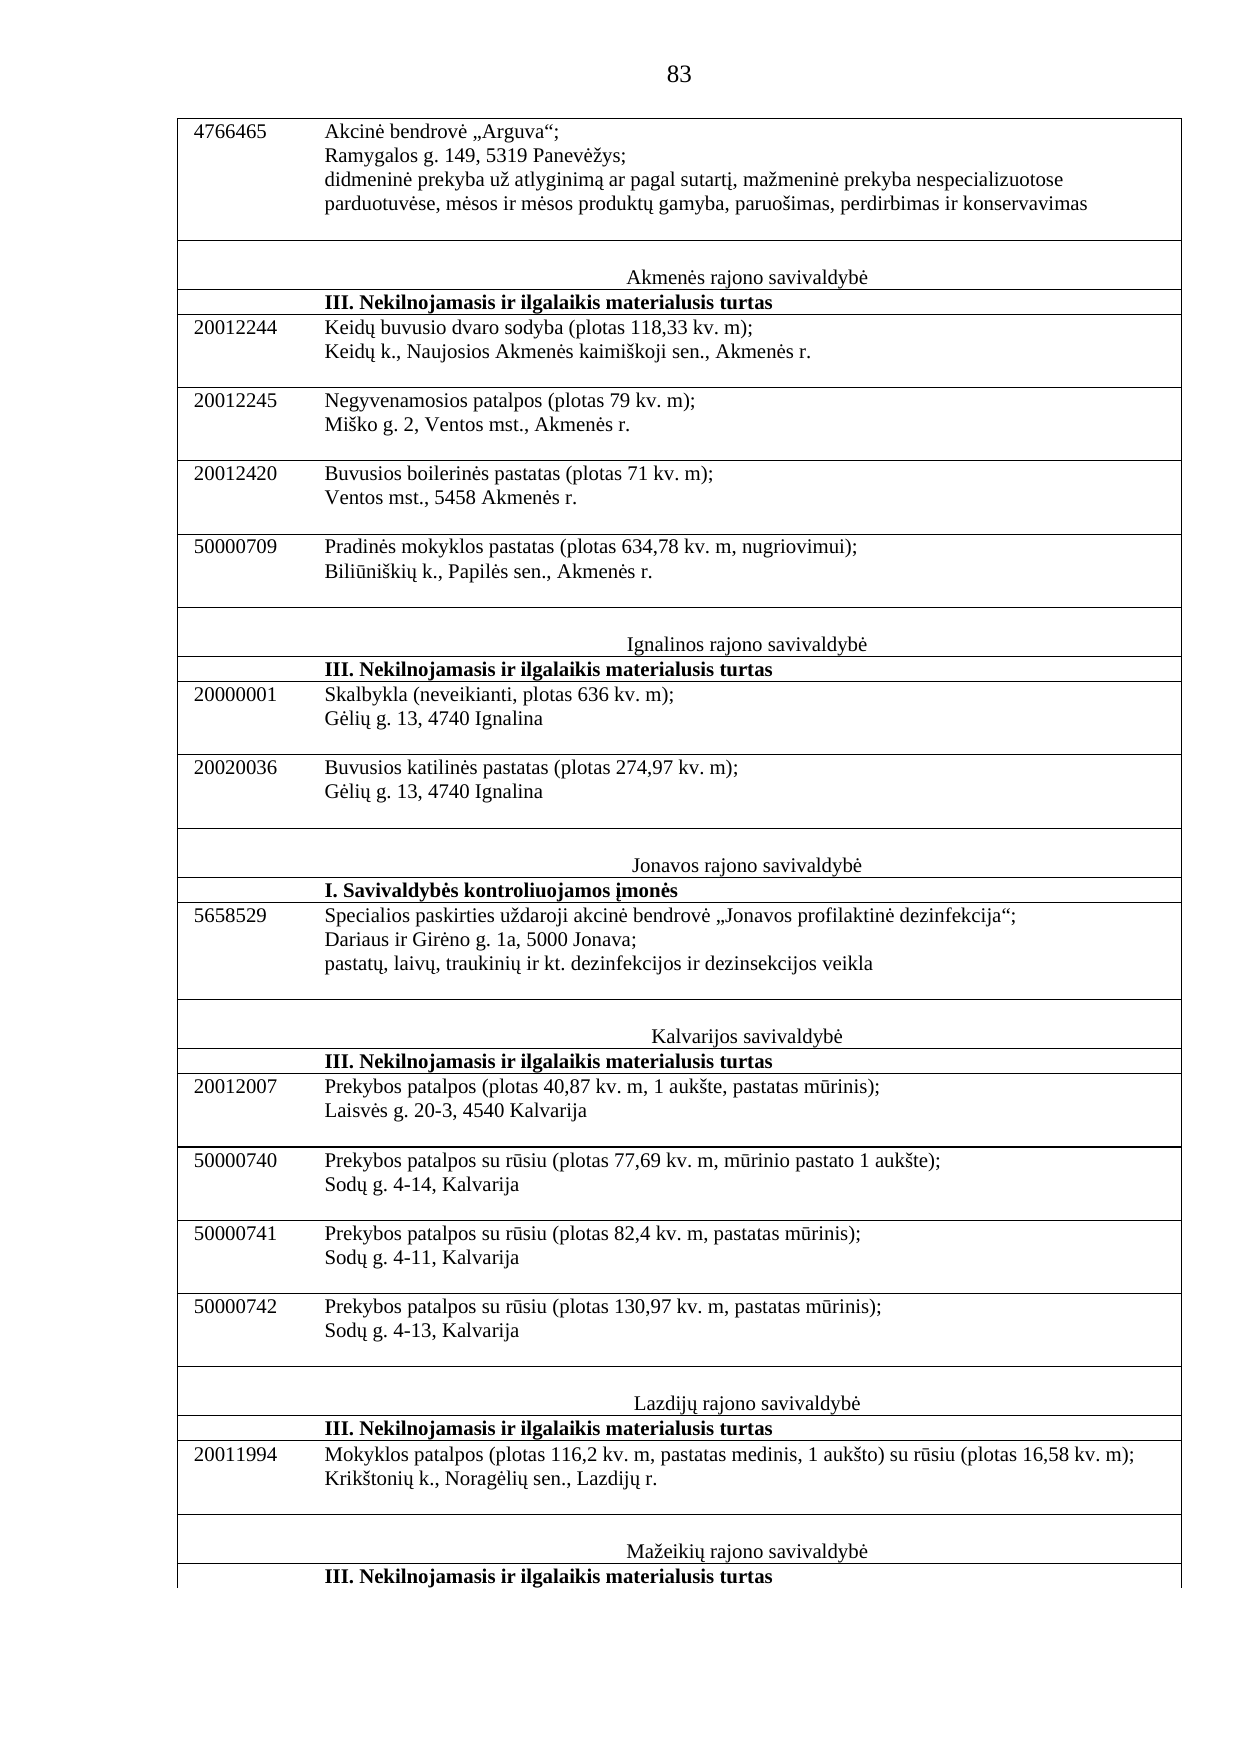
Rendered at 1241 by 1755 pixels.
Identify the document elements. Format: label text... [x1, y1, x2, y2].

table_cell [178, 1515, 1181, 1539]
table_cell III. Nekilnojamasis ir ilgalaikis materialusis turtas [313, 657, 1181, 681]
table_cell III. Nekilnojamasis ir ilgalaikis materialusis turtas [313, 290, 1181, 314]
table_cell [178, 290, 313, 314]
table_cell Ignalinos rajono savivaldybė [313, 632, 1181, 656]
table_cell [178, 975, 1181, 999]
table_cell 20012244 [178, 315, 313, 363]
table_cell [178, 241, 1181, 264]
table_cell Prekybos patalpos su rūsiu (plotas 130,97 kv. m, pastatas mūrinis); Sodų g. 4-13, Kalvarija [313, 1294, 1181, 1342]
table_cell Prekybos patalpos (plotas 40,87 kv. m, 1 aukšte, pastatas mūrinis); Laisvės g. 20-3, 4540 Kalvarija [313, 1074, 1181, 1122]
table_cell [178, 1490, 1181, 1514]
table_cell 20012007 [178, 1074, 313, 1122]
table_cell 20012245 [178, 388, 313, 436]
table_cell I. Savivaldybės kontroliuojamos įmonės [313, 878, 1181, 902]
table_cell Lazdijų rajono savivaldybė [313, 1391, 1181, 1415]
table_cell [178, 1342, 1181, 1366]
table_cell [178, 363, 1181, 387]
table_cell Keidų buvusio dvaro sodyba (plotas 118,33 kv. m); Keidų k., Naujosios Akmenės kaimiškoji sen., Akmenės r. [313, 315, 1181, 363]
table_cell [178, 608, 1181, 632]
table_cell [178, 853, 313, 877]
table_cell 50000742 [178, 1294, 313, 1342]
table_cell [178, 1564, 313, 1588]
table_cell 50000709 [178, 535, 313, 583]
table_cell Akcinė bendrovė „Arguva“; Ramygalos g. 149, 5319 Panevėžys; didmeninė prekyba už atlyginimą ar pagal sutartį, mažmeninė prekyba nespecializuotose parduotuvėse, mėsos ir mėsos produktų gamyba, paruošimas, perdirbimas ir konservavimas [313, 119, 1181, 215]
table_cell [178, 829, 1181, 852]
table_cell III. Nekilnojamasis ir ilgalaikis materialusis turtas [313, 1416, 1181, 1440]
table_cell [178, 730, 1181, 754]
table_cell [178, 1416, 313, 1440]
table_cell [178, 265, 313, 289]
table_cell Buvusios boilerinės pastatas (plotas 71 kv. m); Ventos mst., 5458 Akmenės r. [313, 461, 1181, 509]
table_cell Negyvenamosios patalpos (plotas 79 kv. m); Miško g. 2, Ventos mst., Akmenės r. [313, 388, 1181, 436]
table_cell [178, 1367, 1181, 1391]
table_cell 50000741 [178, 1221, 313, 1269]
table_cell [178, 1049, 313, 1073]
table_cell [178, 1539, 313, 1563]
table_cell [178, 436, 1181, 460]
table_cell Prekybos patalpos su rūsiu (plotas 77,69 kv. m, mūrinio pastato 1 aukšte); Sodų g. 4-14, Kalvarija [313, 1148, 1181, 1196]
table_cell [178, 1196, 1181, 1220]
table_cell 20011994 [178, 1441, 313, 1489]
table_cell 4766465 [178, 119, 313, 215]
table_cell Kalvarijos savivaldybė [313, 1024, 1181, 1048]
table_cell Mažeikių rajono savivaldybė [313, 1539, 1181, 1563]
table_cell [178, 657, 313, 681]
table_cell [178, 632, 313, 656]
table_cell [178, 1024, 313, 1048]
table_cell Buvusios katilinės pastatas (plotas 274,97 kv. m); Gėlių g. 13, 4740 Ignalina [313, 755, 1181, 803]
table_cell [178, 1123, 1181, 1146]
table_cell Jonavos rajono savivaldybė [313, 853, 1181, 877]
table_cell Pradinės mokyklos pastatas (plotas 634,78 kv. m, nugriovimui); Biliūniškių k., Papilės sen., Akmenės r. [313, 535, 1181, 583]
table_cell Akmenės rajono savivaldybė [313, 265, 1181, 289]
table_cell 5658529 [178, 903, 313, 975]
table_cell [178, 1269, 1181, 1293]
table_cell 20000001 [178, 682, 313, 730]
table_cell [178, 509, 1181, 533]
table_cell Skalbykla (neveikianti, plotas 636 kv. m); Gėlių g. 13, 4740 Ignalina [313, 682, 1181, 730]
table_cell [178, 583, 1181, 607]
table_cell Prekybos patalpos su rūsiu (plotas 82,4 kv. m, pastatas mūrinis); Sodų g. 4-11, Kalvarija [313, 1221, 1181, 1269]
table_cell [178, 803, 1181, 827]
table_cell [178, 215, 1181, 239]
table_cell 20012420 [178, 461, 313, 509]
table_cell 50000740 [178, 1148, 313, 1196]
table_cell [178, 1391, 313, 1415]
table_cell 20020036 [178, 755, 313, 803]
table_cell [178, 1000, 1181, 1024]
table_cell [178, 878, 313, 902]
table_cell III. Nekilnojamasis ir ilgalaikis materialusis turtas [313, 1564, 1181, 1588]
table_cell Specialios paskirties uždaroji akcinė bendrovė „Jonavos profilaktinė dezinfekcija“; Dariaus ir Girėno g. 1a, 5000 Jonava; pastatų, laivų, traukinių ir kt. dezinfekcijos ir dezinsekcijos veikla [313, 903, 1181, 975]
table_cell Mokyklos patalpos (plotas 116,2 kv. m, pastatas medinis, 1 aukšto) su rūsiu (plotas 16,58 kv. m); Krikštonių k., Noragėlių sen., Lazdijų r. [313, 1441, 1181, 1489]
table_cell III. Nekilnojamasis ir ilgalaikis materialusis turtas [313, 1049, 1181, 1073]
